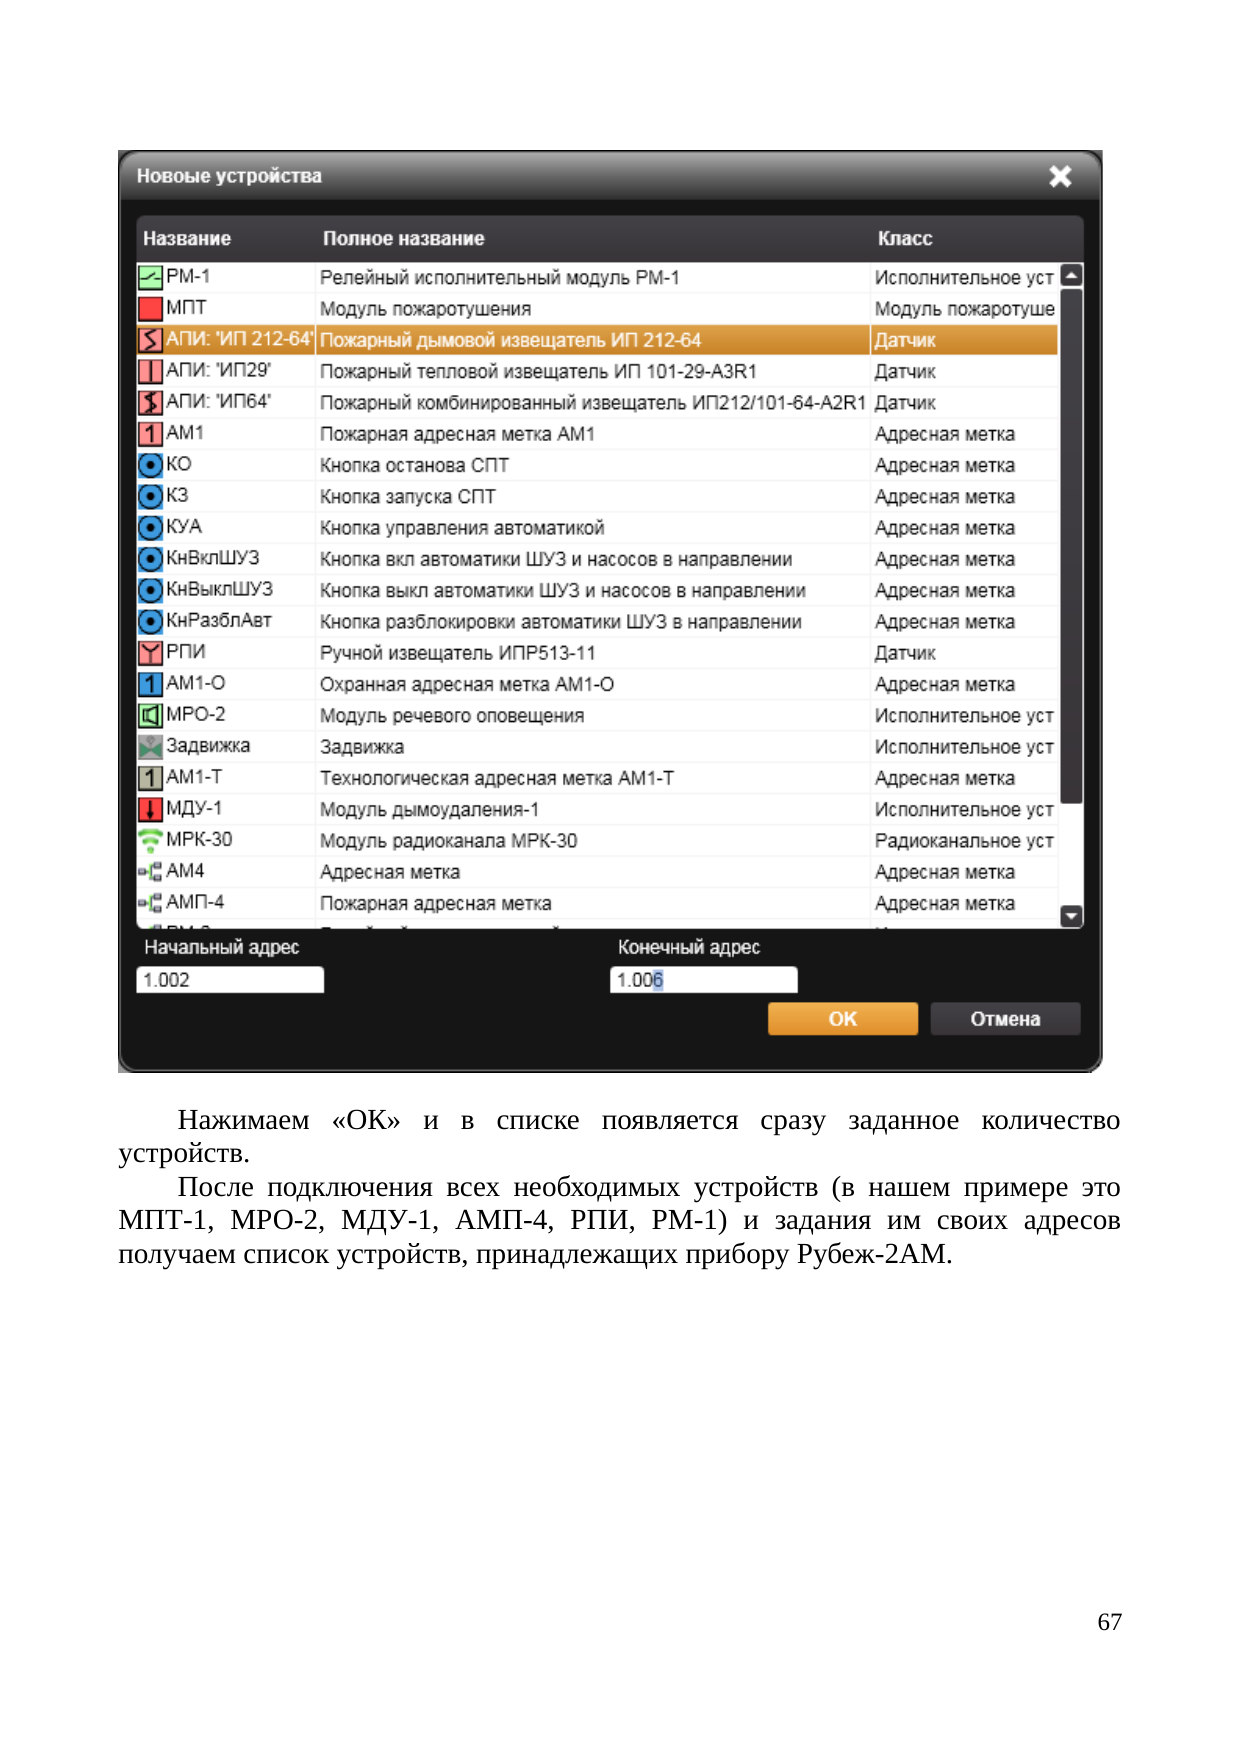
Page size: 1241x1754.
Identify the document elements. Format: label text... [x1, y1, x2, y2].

text Нажимаем «ОК» и в списке появляется сразу заданное количество устройств. [118, 118, 1122, 1169]
picture [118, 150, 1103, 1073]
text После подключения всех необходимых устройств (в нашем примере это МПТ-1, МРО-2, МДУ-1, АМП-4, РПИ, РМ-1) и задания им своих адресов получаем список устройств, принадлежащих прибору Рубеж-2АМ. [118, 1169, 1122, 1269]
